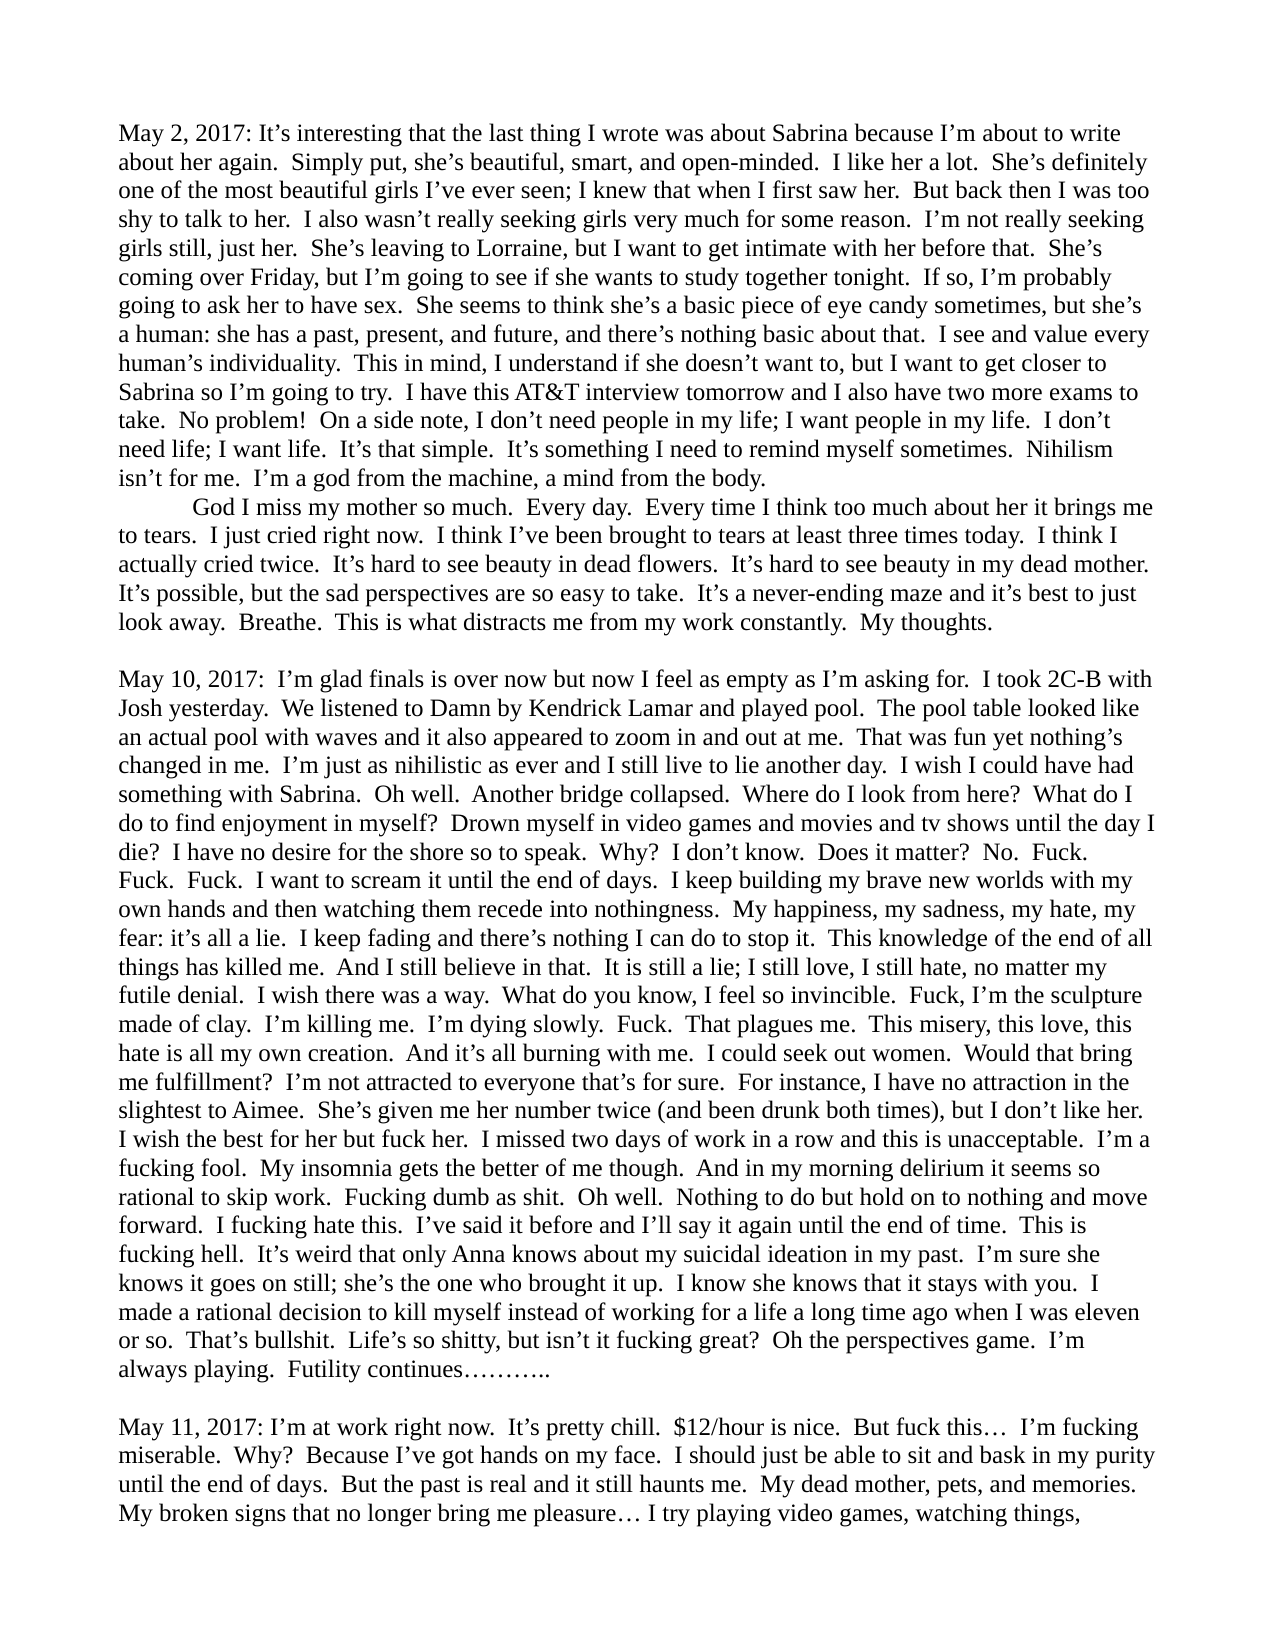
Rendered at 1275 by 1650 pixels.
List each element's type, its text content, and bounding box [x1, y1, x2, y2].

text God I miss my mother so much. Every day. Every time I think too much about her it brings me to tears. I just cried right now. I think I’ve been brought to tears at least three times today. I think I actually cried twice. It’s hard to see beauty in dead flowers. It’s hard to see beauty in my dead mother. It’s possible, but the sad perspectives are so easy to take. It’s a never-ending maze and it’s best to just look away. Breathe. This is what distracts me from my work constantly. My thoughts. [118, 492, 1157, 636]
text May 2, 2017: It’s interesting that the last thing I wrote was about Sabrina because I’m about to write about her again. Simply put, she’s beautiful, smart, and open-minded. I like her a lot. She’s definitely one of the most beautiful girls I’ve ever seen; I knew that when I first saw her. But back then I was too shy to talk to her. I also wasn’t really seeking girls very much for some reason. I’m not really seeking girls still, just her. She’s leaving to Lorraine, but I want to get intimate with her before that. She’s coming over Friday, but I’m going to see if she wants to study together tonight. If so, I’m probably going to ask her to have sex. She seems to think she’s a basic piece of eye candy sometimes, but she’s a human: she has a past, present, and future, and there’s nothing basic about that. I see and value every human’s individuality. This in mind, I understand if she doesn’t want to, but I want to get closer to Sabrina so I’m going to try. I have this AT&T interview tomorrow and I also have two more exams to take. No problem! On a side note, I don’t need people in my life; I want people in my life. I don’t need life; I want life. It’s that simple. It’s something I need to remind myself sometimes. Nihilism isn’t for me. I’m a god from the machine, a mind from the body. [118, 118, 1157, 492]
text May 11, 2017: I’m at work right now. It’s pretty chill. $12/hour is nice. But fuck this… I’m fucking miserable. Why? Because I’ve got hands on my face. I should just be able to sit and bask in my purity until the end of days. But the past is real and it still haunts me. My dead mother, pets, and memories. My broken signs that no longer bring me pleasure… I try playing video games, watching things, [118, 1412, 1157, 1527]
text May 10, 2017: I’m glad finals is over now but now I feel as empty as I’m asking for. I took 2C-B with Josh yesterday. We listened to Damn by Kendrick Lamar and played pool. The pool table looked like an actual pool with waves and it also appeared to zoom in and out at me. That was fun yet nothing’s changed in me. I’m just as nihilistic as ever and I still live to lie another day. I wish I could have had something with Sabrina. Oh well. Another bridge collapsed. Where do I look from here? What do I do to find enjoyment in myself? Drown myself in video games and movies and tv shows until the day I die? I have no desire for the shore so to speak. Why? I don’t know. Does it matter? No. Fuck. Fuck. Fuck. I want to scream it until the end of days. I keep building my brave new worlds with my own hands and then watching them recede into nothingness. My happiness, my sadness, my hate, my fear: it’s all a lie. I keep fading and there’s nothing I can do to stop it. This knowledge of the end of all things has killed me. And I still believe in that. It is still a lie; I still love, I still hate, no matter my futile denial. I wish there was a way. What do you know, I feel so invincible. Fuck, I’m the sculpture made of clay. I’m killing me. I’m dying slowly. Fuck. That plagues me. This misery, this love, this hate is all my own creation. And it’s all burning with me. I could seek out women. Would that bring me fulfillment? I’m not attracted to everyone that’s for sure. For instance, I have no attraction in the slightest to Aimee. She’s given me her number twice (and been drunk both times), but I don’t like her. I wish the best for her but fuck her. I missed two days of work in a row and this is unacceptable. I’m a fucking fool. My insomnia gets the better of me though. And in my morning delirium it seems so rational to skip work. Fucking dumb as shit. Oh well. Nothing to do but hold on to nothing and move forward. I fucking hate this. I’ve said it before and I’ll say it again until the end of time. This is fucking hell. It’s weird that only Anna knows about my suicidal ideation in my past. I’m sure she knows it goes on still; she’s the one who brought it up. I know she knows that it stays with you. I made a rational decision to kill myself instead of working for a life a long time ago when I was eleven or so. That’s bullshit. Life’s so shitty, but isn’t it fucking great? Oh the perspectives game. I’m always playing. Futility continues……….. [118, 664, 1157, 1383]
